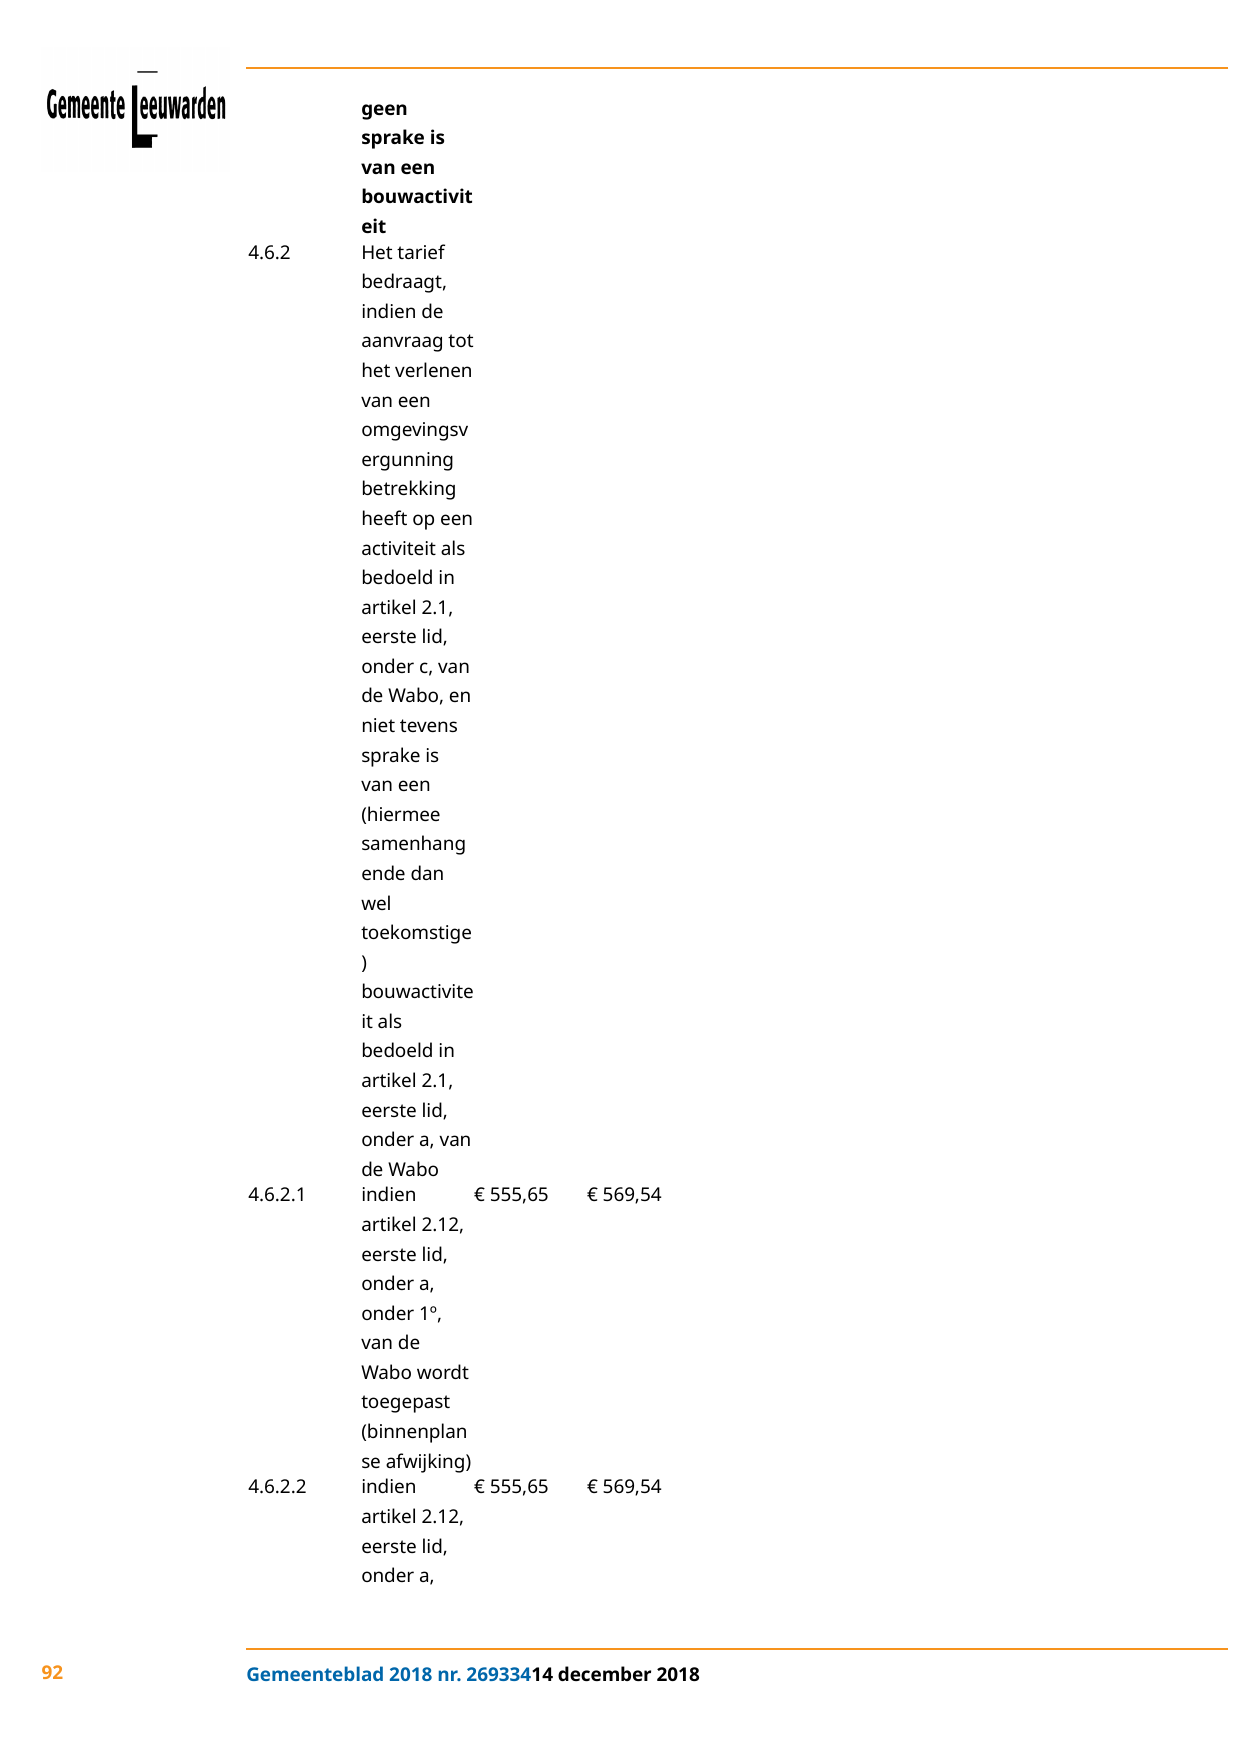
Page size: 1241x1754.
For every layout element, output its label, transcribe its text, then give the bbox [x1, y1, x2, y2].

table_cell [248, 95, 361, 239]
table_cell € 555,65 [474, 1474, 587, 1588]
table_cell 4.6.2.2 [248, 1474, 361, 1588]
table_cell Het tarief bedraagt, indien de aanvraag tot het verlenen van een omgevingsvergunning betrekking heeft op een activiteit als bedoeld in artikel 2.1, eerste lid, onder c, van de Wabo, en niet tevens sprake is van een (hiermee samenhangende dan wel toekomstige) bouwactiviteit als bedoeld in artikel 2.1, eerste lid, onder a, van de Wabo [361, 239, 474, 1182]
table_cell indien artikel 2.12, eerste lid, onder a, onder 1º, van de Wabo wordt toegepast (binnenplanse afwijking) [361, 1182, 474, 1474]
table_cell [474, 95, 587, 239]
table_cell [474, 239, 587, 1182]
table_cell [587, 239, 700, 1182]
table_cell € 569,54 [587, 1474, 700, 1588]
table_cell € 569,54 [587, 1182, 700, 1474]
table_cell [587, 95, 700, 239]
table_cell 4.6.2.1 [248, 1182, 361, 1474]
table_cell geen sprake is van een bouwactiviteit [361, 95, 474, 239]
picture [41, 47, 231, 172]
table_cell indien artikel 2.12, eerste lid, onder a, [361, 1474, 474, 1588]
table_cell € 555,65 [474, 1182, 587, 1474]
table_cell 4.6.2 [248, 239, 361, 1182]
